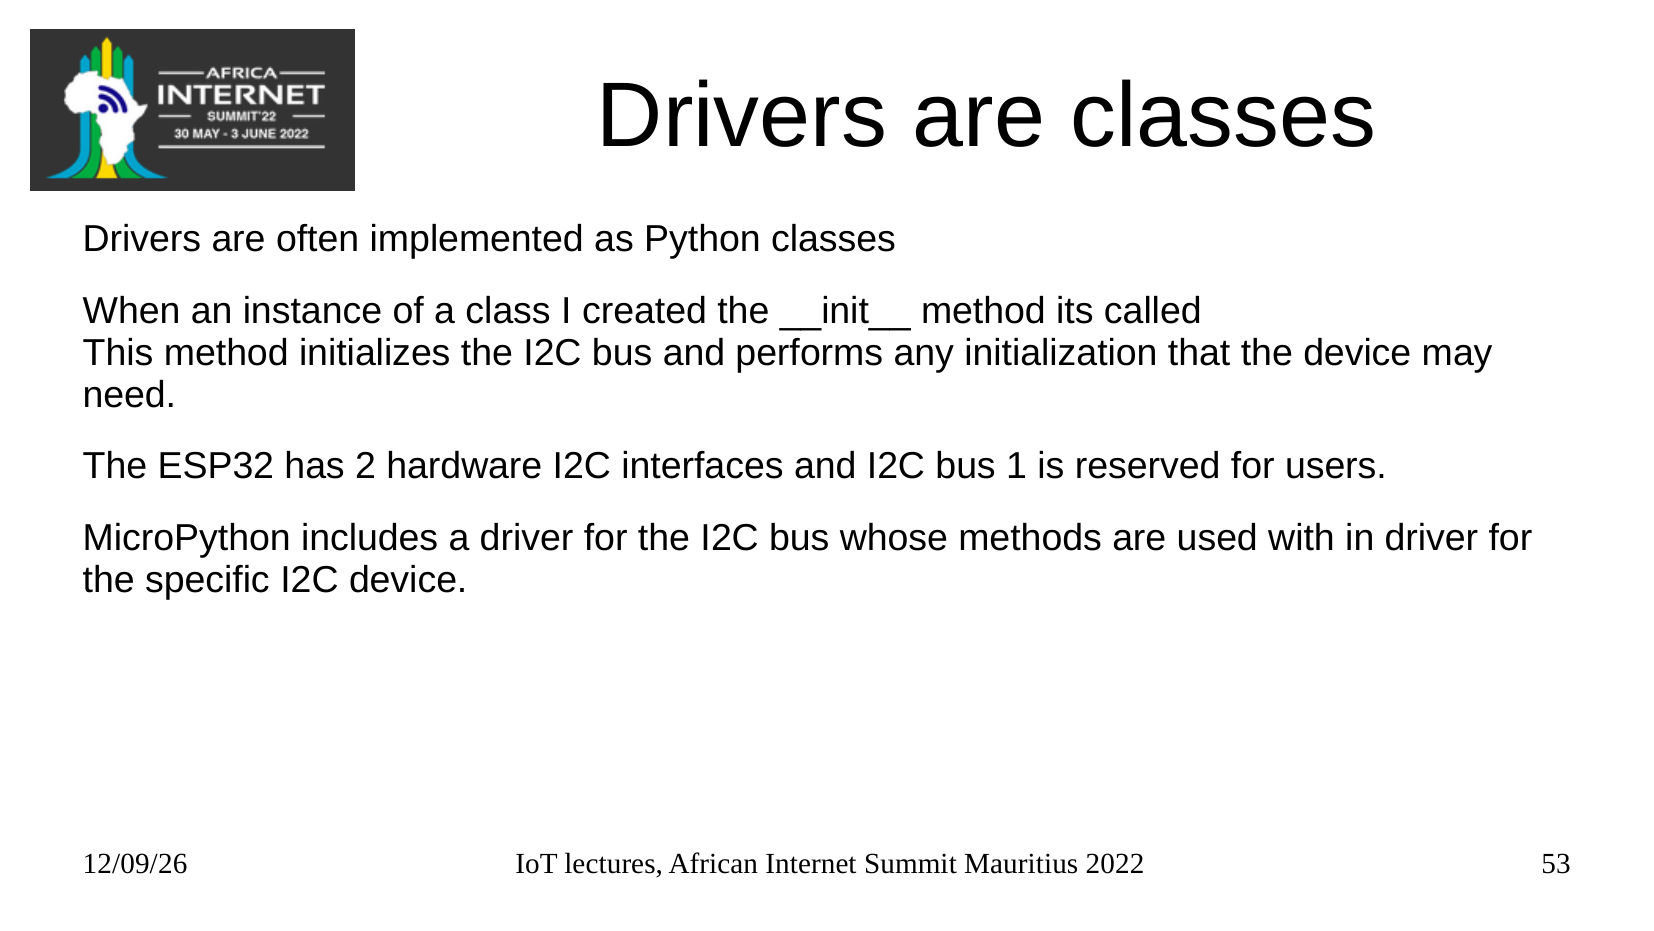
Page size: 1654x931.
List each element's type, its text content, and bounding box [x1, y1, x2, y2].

list Drivers are often implemented as Python classes When an instance of a class I created the __init__ method its called This method initializes the I2C bus and performs any initialization that the device may need. The ESP32 has 2 hardware I2C interfaces and I2C bus 1 is reserved for users. MicroPython includes a driver for the I2C bus whose methods are used with in driver for the specific I2C device. [82, 217, 1571, 758]
picture [30, 29, 355, 191]
title Drivers are classes [403, 37, 1571, 193]
